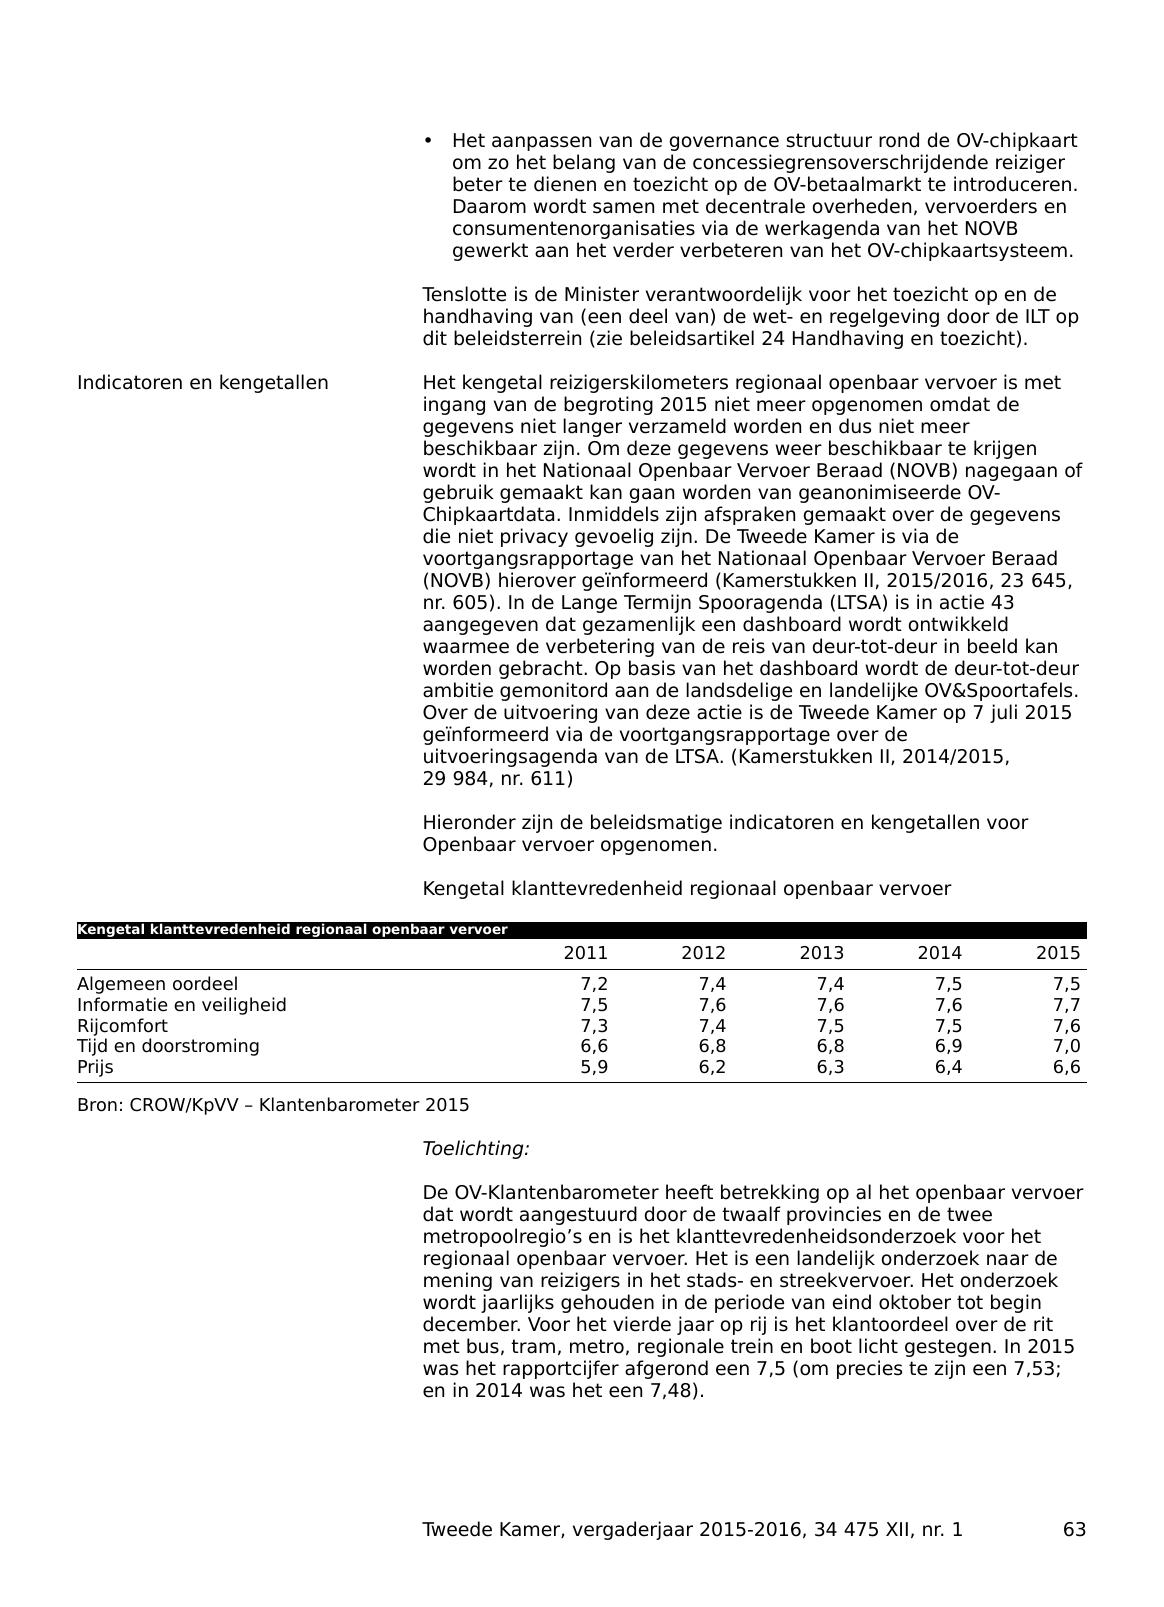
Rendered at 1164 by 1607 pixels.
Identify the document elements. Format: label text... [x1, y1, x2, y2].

subtitle Kengetal klanttevredenheid regionaal openbaar vervoer [422, 878, 1087, 900]
table_cell 6,4 [850, 1057, 968, 1082]
table_cell 2013 [732, 939, 850, 969]
table_cell Informatie en veiligheid [77, 995, 496, 1016]
table_cell 7,6 [614, 995, 732, 1016]
table_cell 7,5 [732, 1016, 850, 1036]
table_cell Prijs [77, 1057, 496, 1082]
text • Het aanpassen van de governance structuur rond de OV-chipkaart om zo het belang van de concessiegrensoverschrijdende reiziger beter te dienen en toezicht op de OV-betaalmarkt te introduceren. Daarom wordt samen met decentrale overheden, vervoerders en consumentenorganisaties via de werkagenda van het NOVB gewerkt aan het verder verbeteren van het OV-chipkaartsysteem. [422, 130, 1087, 262]
table_cell 7,2 [496, 970, 614, 995]
table_header Kengetal klanttevredenheid regionaal openbaar vervoer [77, 922, 1087, 938]
table_cell Rijcomfort [77, 1016, 496, 1036]
table_cell [77, 939, 496, 969]
table_cell 7,6 [732, 995, 850, 1016]
table_cell 7,5 [496, 995, 614, 1016]
text Indicatoren en kengetallen [77, 372, 399, 394]
table_cell 2015 [969, 939, 1087, 969]
table_cell 7,4 [614, 970, 732, 995]
table_cell 6,6 [969, 1057, 1087, 1082]
text Het kengetal reizigerskilometers regionaal openbaar vervoer is met ingang van de begroting 2015 niet meer opgenomen omdat de gegevens niet langer verzameld worden en dus niet meer beschikbaar zijn. Om deze gegevens weer beschikbaar te krijgen wordt in het Nationaal Openbaar Vervoer Beraad (NOVB) nagegaan of gebruik gemaakt kan gaan worden van geanonimiseerde OV-Chipkaartdata. Inmiddels zijn afspraken gemaakt over de gegevens die niet privacy gevoelig zijn. De Tweede Kamer is via de voortgangsrapportage van het Nationaal Openbaar Vervoer Beraad (NOVB) hierover geïnformeerd (Kamerstukken II, 2015/2016, 23 645, nr. 605). In de Lange Termijn Spooragenda (LTSA) is in actie 43 aangegeven dat gezamenlijk een dashboard wordt ontwikkeld waarmee de verbetering van de reis van deur-tot-deur in beeld kan worden gebracht. Op basis van het dashboard wordt de deur-tot-deur ambitie gemonitord aan de landsdelige en landelijke OV&Spoortafels. Over de uitvoering van deze actie is de Tweede Kamer op 7 juli 2015 geïnformeerd via de voortgangsrapportage over de uitvoeringsagenda van de LTSA. (Kamerstukken II, 2014/2015, 29 984, nr. 611) [422, 372, 1087, 790]
table_cell 7,5 [969, 970, 1087, 995]
table_cell 7,4 [732, 970, 850, 995]
table_cell 2014 [850, 939, 968, 969]
table_cell 7,6 [850, 995, 968, 1016]
table_cell Tijd en doorstroming [77, 1036, 496, 1057]
table_cell 7,6 [969, 1016, 1087, 1036]
text De OV-Klantenbarometer heeft betrekking op al het openbaar vervoer dat wordt aangestuurd door de twaalf provincies en de twee metropoolregio’s en is het klanttevredenheidsonderzoek voor het regionaal openbaar vervoer. Het is een landelijk onderzoek naar de mening van reizigers in het stads- en streekvervoer. Het onderzoek wordt jaarlijks gehouden in de periode van eind oktober tot begin december. Voor het vierde jaar op rij is het klantoordeel over de rit met bus, tram, metro, regionale trein en boot licht gestegen. In 2015 was het rapportcijfer afgerond een 7,5 (om precies te zijn een 7,53; en in 2014 was het een 7,48). [422, 1182, 1087, 1402]
table_cell 7,3 [496, 1016, 614, 1036]
table_cell 6,8 [614, 1036, 732, 1057]
table_cell 7,5 [850, 970, 968, 995]
text Hieronder zijn de beleidsmatige indicatoren en kengetallen voor Openbaar vervoer opgenomen. [422, 812, 1087, 856]
table_cell Bron: CROW/KpVV – Klantenbarometer 2015 [77, 1083, 1087, 1116]
table_cell 6,3 [732, 1057, 850, 1082]
table_cell 2011 [496, 939, 614, 969]
table_cell Algemeen oordeel [77, 970, 496, 995]
table_cell 5,9 [496, 1057, 614, 1082]
table_cell 6,2 [614, 1057, 732, 1082]
table_cell 7,0 [969, 1036, 1087, 1057]
table_cell 6,9 [850, 1036, 968, 1057]
subtitle Toelichting: [422, 1138, 1087, 1160]
table_cell 2012 [614, 939, 732, 969]
table_cell 7,7 [969, 995, 1087, 1016]
text Tenslotte is de Minister verantwoordelijk voor het toezicht op en de handhaving van (een deel van) de wet- en regelgeving door de ILT op dit beleidsterrein (zie beleidsartikel 24 Handhaving en toezicht). [422, 284, 1087, 350]
table_cell 6,6 [496, 1036, 614, 1057]
table_cell 7,4 [614, 1016, 732, 1036]
table_cell 6,8 [732, 1036, 850, 1057]
table_cell 7,5 [850, 1016, 968, 1036]
